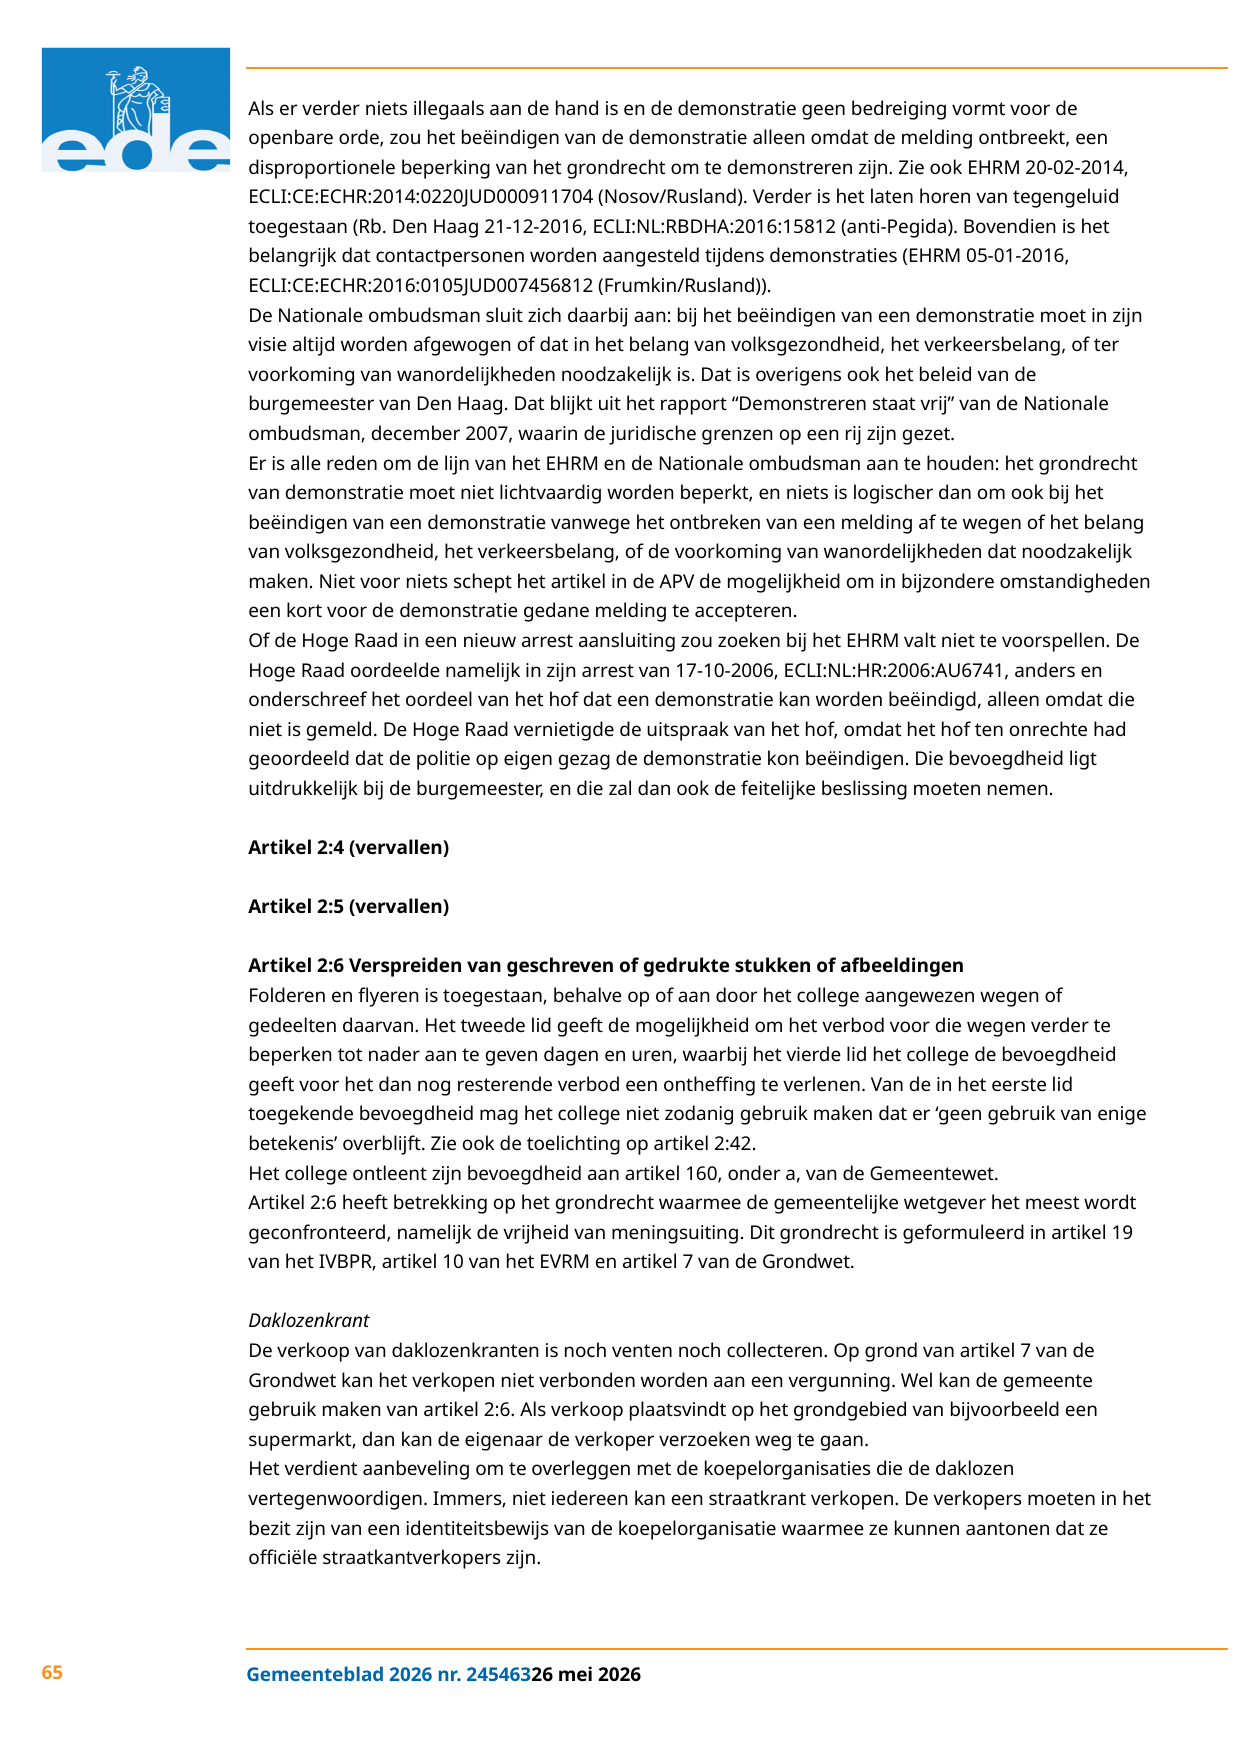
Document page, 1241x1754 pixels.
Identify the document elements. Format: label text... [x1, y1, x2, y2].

text Als er verder niets illegaals aan de hand is en de demonstratie geen bedreiging vormt voor de openbare orde, zou het beëindigen van de demonstratie alleen omdat de melding ontbreekt, een disproportionele beperking van het grondrecht om te demonstreren zijn. Zie ook EHRM 20-02-2014, ECLI:CE:ECHR:2014:0220JUD000911704 (Nosov/Rusland). Verder is het laten horen van tegengeluid toegestaan (Rb. Den Haag 21-12-2016, ECLI:NL:RBDHA:2016:15812 (anti-Pegida). Bovendien is het belangrijk dat contactpersonen worden aangesteld tijdens demonstraties (EHRM 05-01-2016, ECLI:CE:ECHR:2016:0105JUD007456812 (Frumkin/Rusland)). [248, 95, 1152, 298]
text De verkoop van daklozenkranten is noch venten noch collecteren. Op grond van artikel 7 van de Grondwet kan het verkopen niet verbonden worden aan een vergunning. Wel kan de gemeente gebruik maken van artikel 2:6. Als verkoop plaatsvindt op het grondgebied van bijvoorbeeld een supermarkt, dan kan de eigenaar de verkoper verzoeken weg te gaan. [248, 1337, 1152, 1452]
text Artikel 2:6 Verspreiden van geschreven of gedrukte stukken of afbeeldingen [248, 953, 1152, 978]
text Artikel 2:5 (vervallen) [248, 893, 1152, 919]
text Het verdient aanbeveling om te overleggen met de koepelorganisaties die de daklozen vertegenwoordigen. Immers, niet iedereen kan een straatkrant verkopen. De verkopers moeten in het bezit zijn van een identiteitsbewijs van de koepelorganisatie waarmee ze kunnen aantonen dat ze officiële straatkantverkopers zijn. [248, 1456, 1152, 1570]
text Er is alle reden om de lijn van het EHRM en de Nationale ombudsman aan te houden: het grondrecht van demonstratie moet niet lichtvaardig worden beperkt, en niets is logischer dan om ook bij het beëindigen van een demonstratie vanwege het ontbreken van een melding af te wegen of het belang van volksgezondheid, het verkeersbelang, of de voorkoming van wanordelijkheden dat noodzakelijk maken. Niet voor niets schept het artikel in de APV de mogelijkheid om in bijzondere omstandigheden een kort voor de demonstratie gedane melding te accepteren. [248, 450, 1152, 623]
text Folderen en flyeren is toegestaan, behalve op of aan door het college aangewezen wegen of gedeelten daarvan. Het tweede lid geeft de mogelijkheid om het verbod voor die wegen verder te beperken tot nader aan te geven dagen en uren, waarbij het vierde lid het college de bevoegdheid geeft voor het dan nog resterende verbod een ontheffing te verlenen. Van de in het eerste lid toegekende bevoegdheid mag het college niet zodanig gebruik maken dat er ‘geen gebruik van enige betekenis’ overblijft. Zie ook de toelichting op artikel 2:42. [248, 982, 1152, 1156]
text Artikel 2:4 (vervallen) [248, 834, 1152, 860]
text Of de Hoge Raad in een nieuw arrest aansluiting zou zoeken bij het EHRM valt niet te voorspellen. De Hoge Raad oordeelde namelijk in zijn arrest van 17-10-2006, ECLI:NL:HR:2006:AU6741, anders en onderschreef het oordeel van het hof dat een demonstratie kan worden beëindigd, alleen omdat die niet is gemeld. De Hoge Raad vernietigde de uitspraak van het hof, omdat het hof ten onrechte had geoordeeld dat de politie op eigen gezag de demonstratie kon beëindigen. Die bevoegdheid ligt uitdrukkelijk bij de burgemeester, en die zal dan ook de feitelijke beslissing moeten nemen. [248, 627, 1152, 801]
text Daklozenkrant [248, 1308, 1152, 1333]
text Het college ontleent zijn bevoegdheid aan artikel 160, onder a, van de Gemeentewet. [248, 1160, 1152, 1186]
text De Nationale ombudsman sluit zich daarbij aan: bij het beëindigen van een demonstratie moet in zijn visie altijd worden afgewogen of dat in het belang van volksgezondheid, het verkeersbelang, of ter voorkoming van wanordelijkheden noodzakelijk is. Dat is overigens ook het beleid van de burgemeester van Den Haag. Dat blijkt uit het rapport “Demonstreren staat vrij” van de Nationale ombudsman, december 2007, waarin de juridische grenzen op een rij zijn gezet. [248, 302, 1152, 446]
picture [41, 47, 231, 172]
text Artikel 2:6 heeft betrekking op het grondrecht waarmee de gemeentelijke wetgever het meest wordt geconfronteerd, namelijk de vrijheid van meningsuiting. Dit grondrecht is geformuleerd in artikel 19 van het IVBPR, artikel 10 van het EVRM en artikel 7 van de Grondwet. [248, 1189, 1152, 1274]
